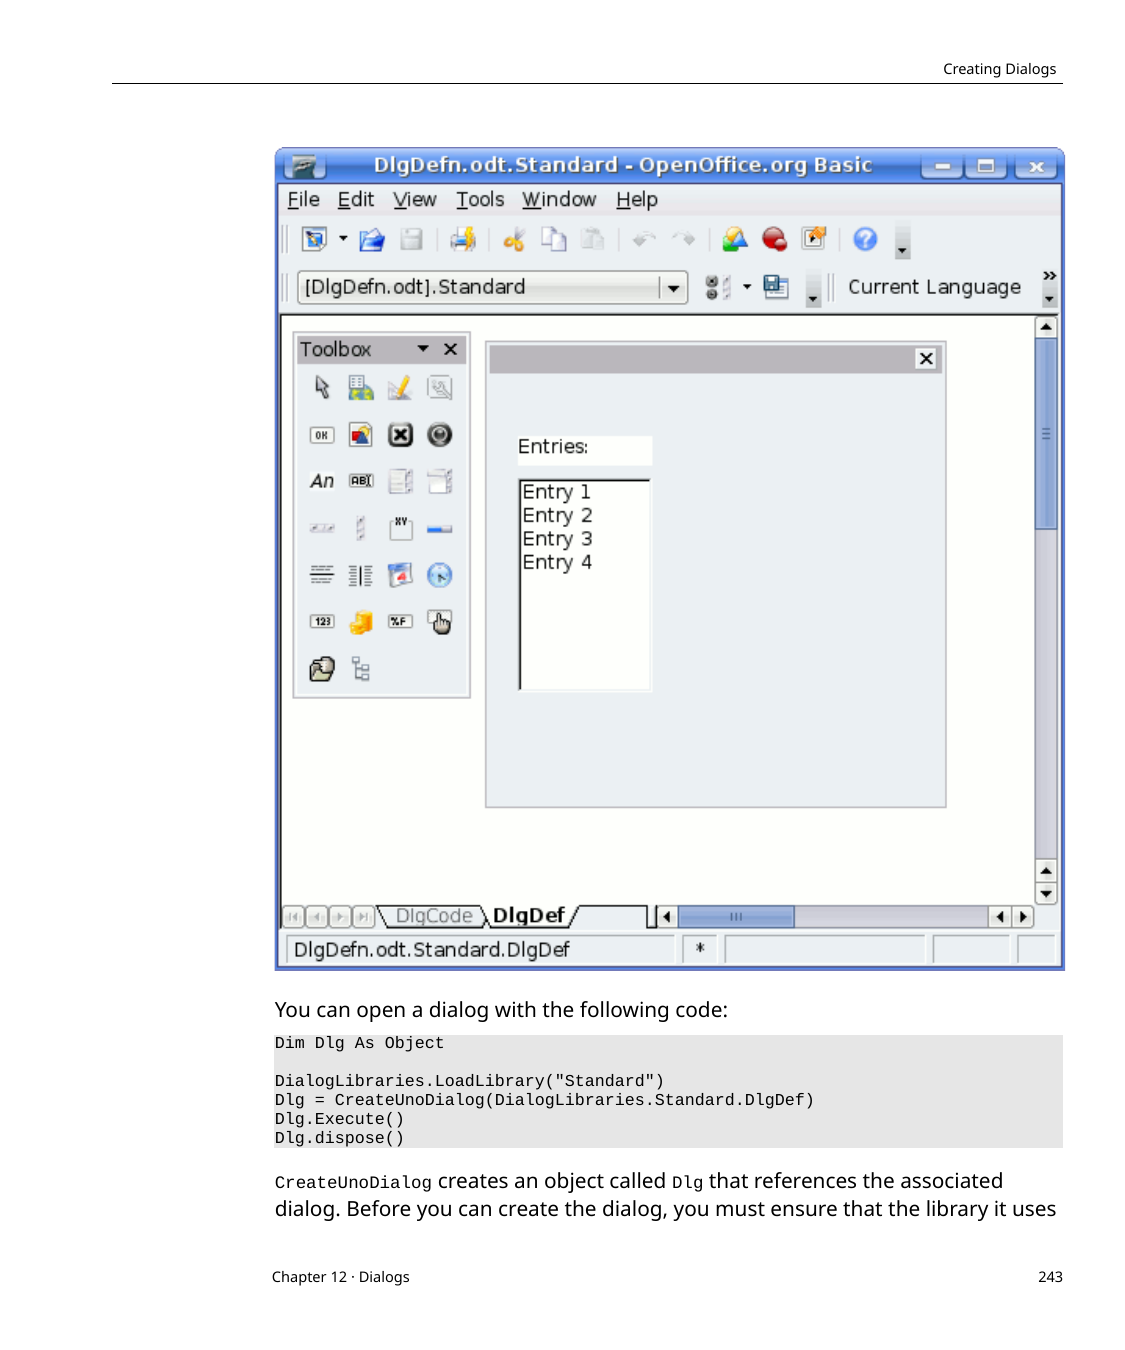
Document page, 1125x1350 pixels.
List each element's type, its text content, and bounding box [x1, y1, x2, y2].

text Dim Dlg As Object DialogLibraries.LoadLibrary("Standard") Dlg = CreateUnoDialog(DialogLibraries.Standard.DlgDef) Dlg.Execute() Dlg.dispose() [274, 1035, 1063, 1148]
picture [274, 147, 1066, 971]
text [274, 118, 1063, 147]
text CreateUnoDialog creates an object called Dlg that references the associated dialog. Before you can create the dialog, you must ensure that the library it uses [274, 1166, 1063, 1223]
text You can open a dialog with the following code: [274, 971, 1063, 1023]
